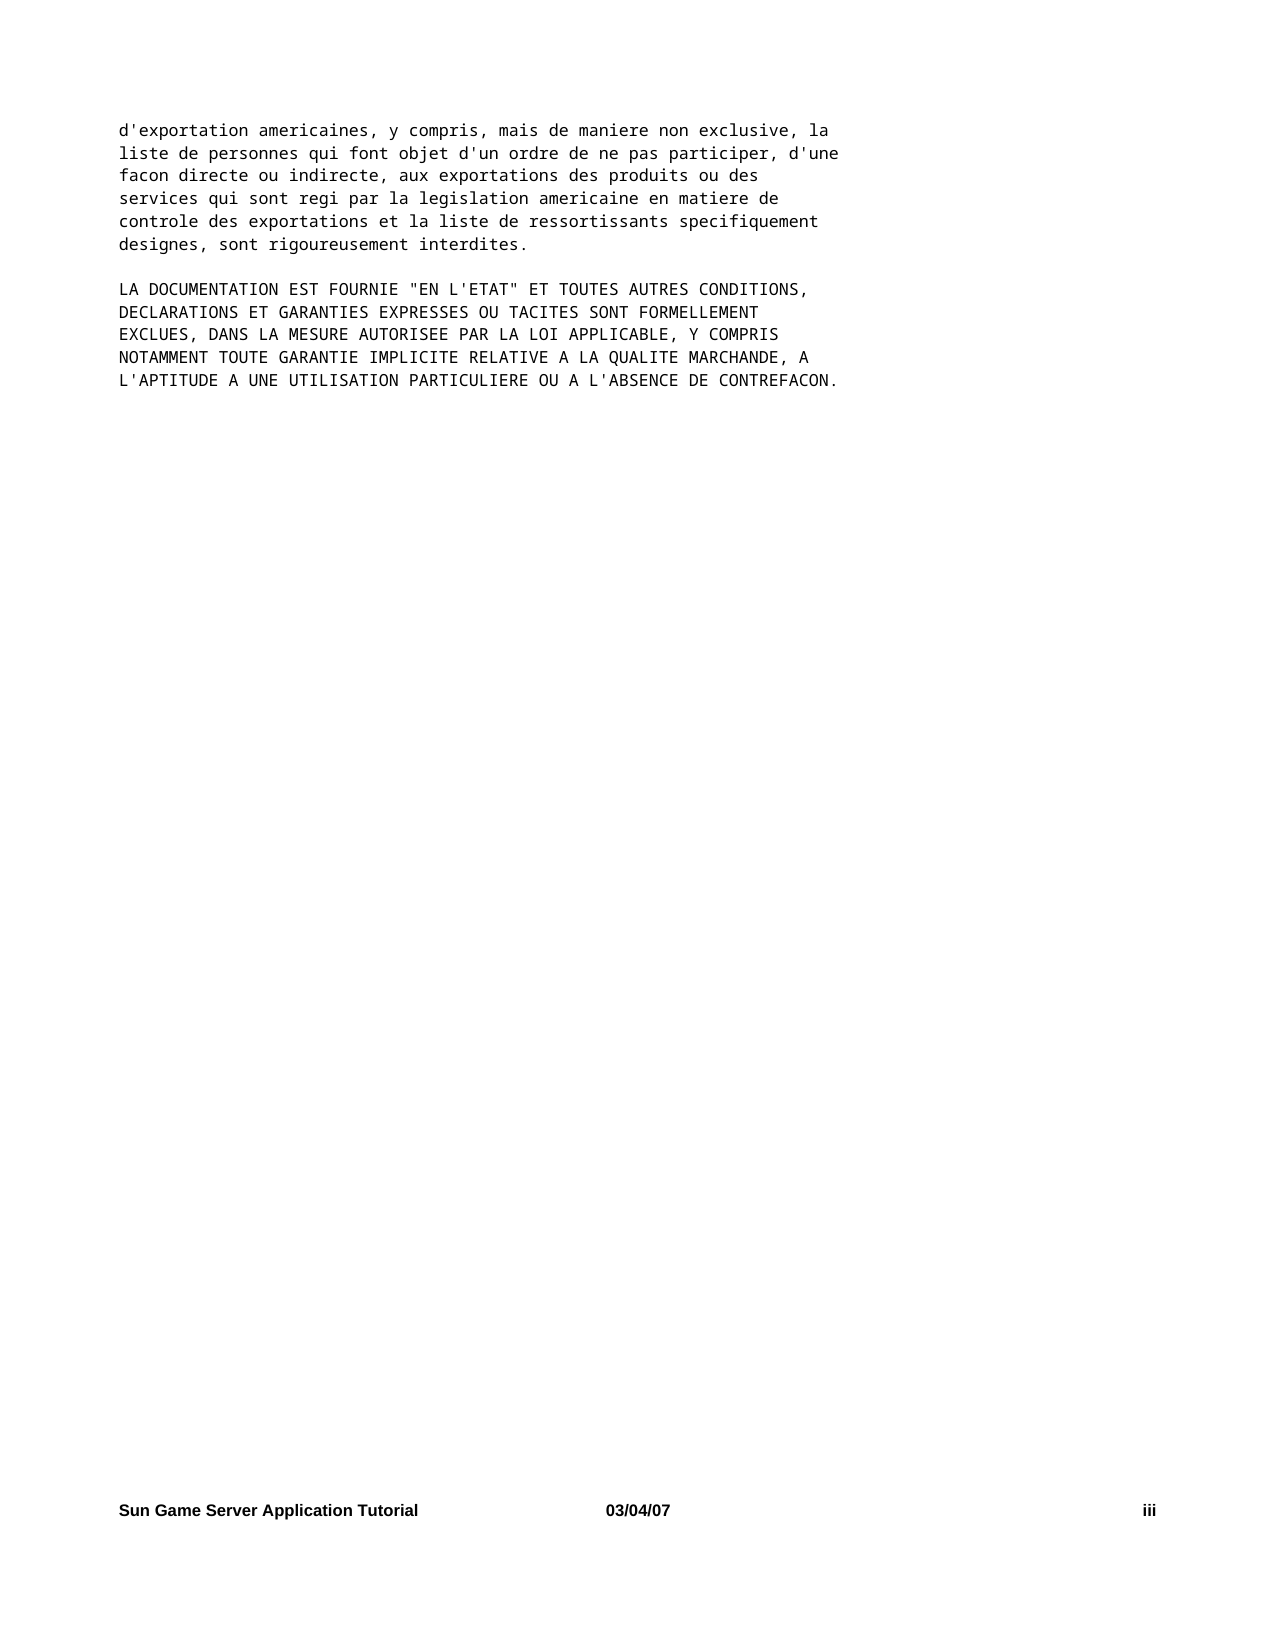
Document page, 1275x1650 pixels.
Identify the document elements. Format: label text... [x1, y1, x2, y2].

text LA DOCUMENTATION EST FOURNIE "EN L'ETAT" ET TOUTES AUTRES CONDITIONS, [118, 277, 1156, 300]
text facon directe ou indirecte, aux exportations des produits ou des [118, 164, 1156, 187]
text designes, sont rigoureusement interdites. [118, 232, 1156, 255]
text L'APTITUDE A UNE UTILISATION PARTICULIERE OU A L'ABSENCE DE CONTREFACON. [118, 368, 1156, 391]
text services qui sont regi par la legislation americaine en matiere de [118, 187, 1156, 209]
text d'exportation americaines, y compris, mais de maniere non exclusive, la [118, 118, 1156, 141]
text DECLARATIONS ET GARANTIES EXPRESSES OU TACITES SONT FORMELLEMENT [118, 300, 1156, 323]
text EXCLUES, DANS LA MESURE AUTORISEE PAR LA LOI APPLICABLE, Y COMPRIS [118, 323, 1156, 346]
text NOTAMMENT TOUTE GARANTIE IMPLICITE RELATIVE A LA QUALITE MARCHANDE, A [118, 346, 1156, 368]
text controle des exportations et la liste de ressortissants specifiquement [118, 209, 1156, 232]
text liste de personnes qui font objet d'un ordre de ne pas participer, d'une [118, 141, 1156, 164]
